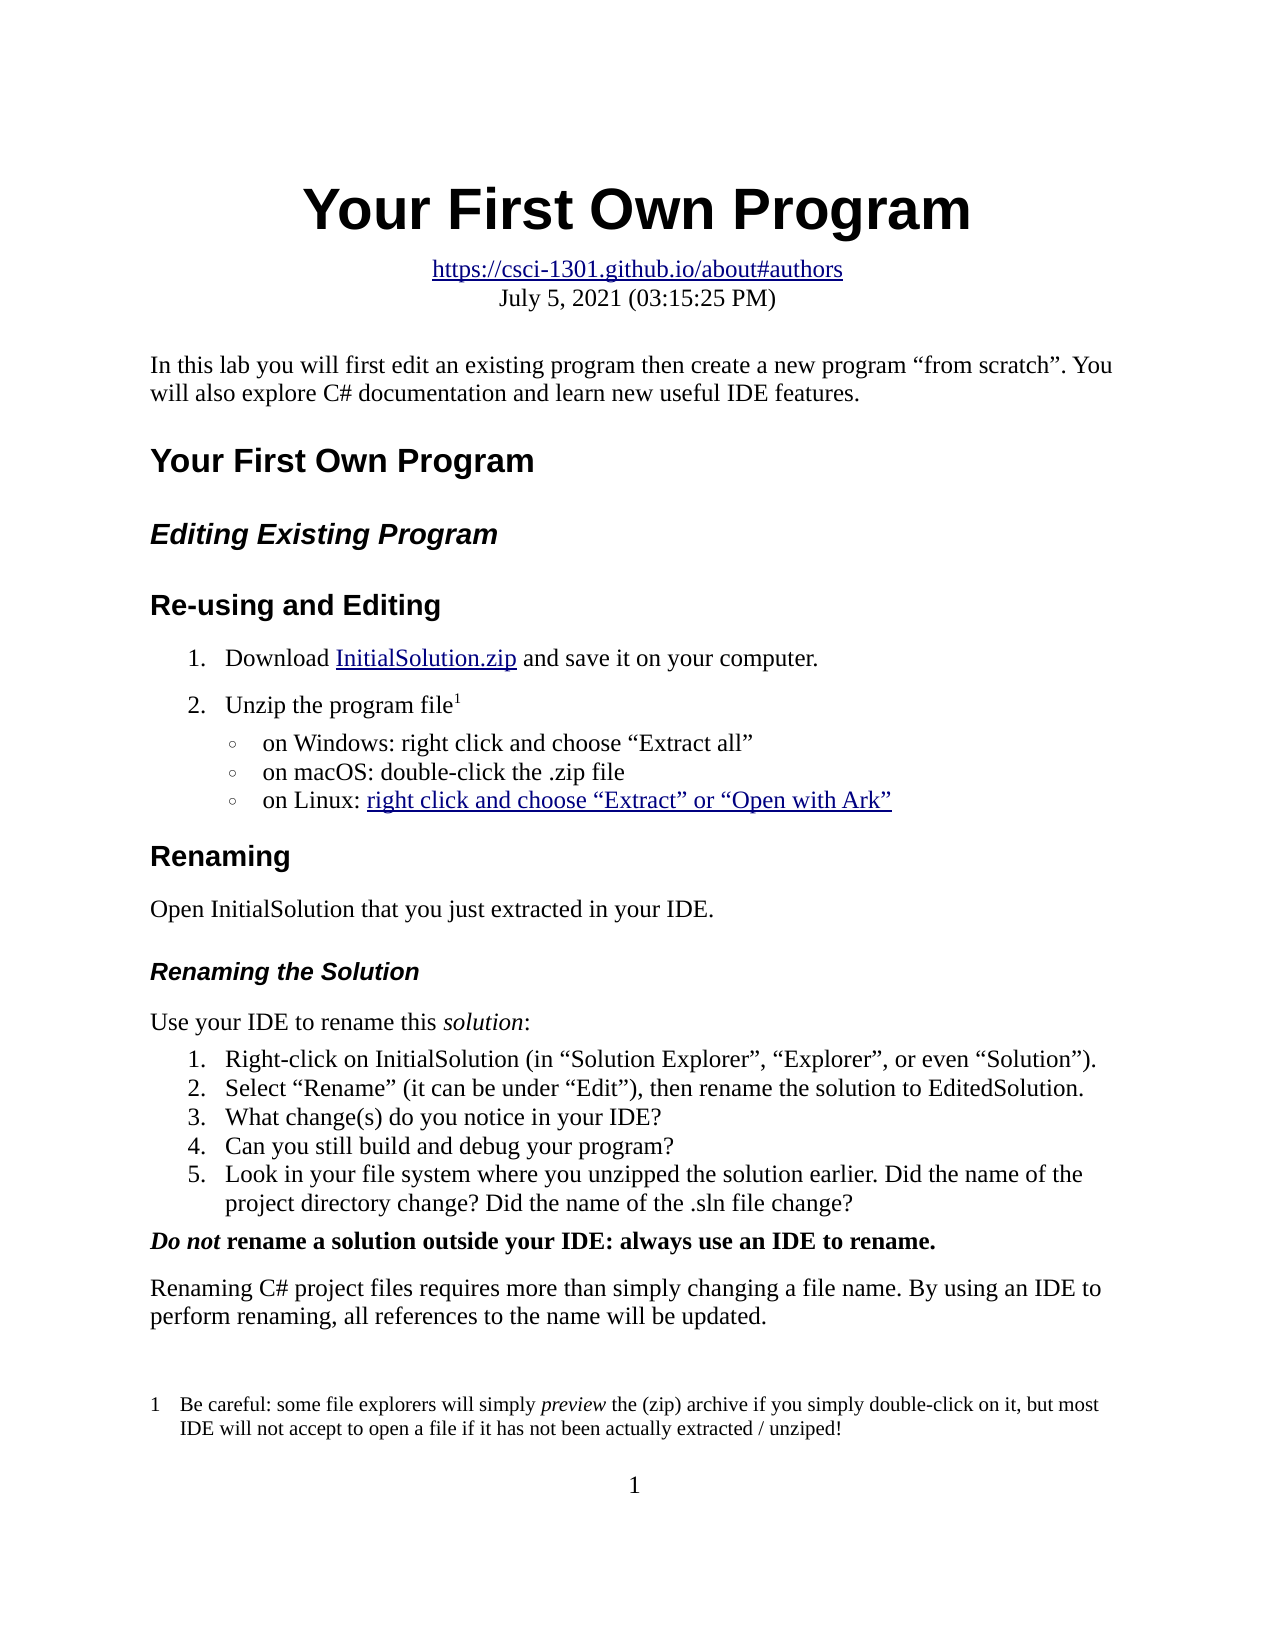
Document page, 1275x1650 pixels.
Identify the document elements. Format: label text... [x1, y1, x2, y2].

list Select “Rename” (it can be under “Edit”), then rename the solution to EditedSolution. [187, 1073, 1125, 1102]
list on Linux: right click and choose “Extract” or “Open with Ark” [225, 785, 1125, 814]
list Unzip the program file [187, 690, 1125, 719]
text https://csci-1301.github.io/about#authors [150, 254, 1125, 283]
subtitle Editing Existing Program [150, 517, 1125, 551]
list on Windows: right click and choose “Extract all” [225, 728, 1125, 757]
list Right-click on InitialSolution (in “Solution Explorer”, “Explorer”, or even “Solution”). [187, 1044, 1125, 1073]
list Be careful: some file explorers will simply preview the (zip) archive if you simply double-click on it, but most IDE will not accept to open a file if it has not been actually extracted / unziped! [150, 1392, 1125, 1440]
text Do not rename a solution outside your IDE: always use an IDE to rename. [150, 1226, 1125, 1255]
text Use your IDE to rename this solution: [150, 1007, 1125, 1036]
subtitle Your First Own Program [150, 441, 1125, 480]
subtitle Re-using and Editing [150, 588, 1125, 622]
list on macOS: double-click the .zip file [225, 757, 1125, 785]
list What change(s) do you notice in your IDE? [187, 1102, 1125, 1131]
text In this lab you will first edit an existing program then create a new program “from scratch”. You will also explore C# documentation and learn new useful IDE features. [150, 350, 1125, 407]
text July 5, 2021 (03:15:25 PM) [150, 283, 1125, 312]
subtitle Renaming [150, 839, 1125, 873]
subtitle Renaming the Solution [150, 957, 1125, 985]
text Open InitialSolution that you just extracted in your IDE. [150, 894, 1125, 923]
list Download InitialSolution.zip and save it on your computer. [187, 643, 1125, 672]
title Your First Own Program [150, 175, 1125, 242]
text Renaming C# project files requires more than simply changing a file name. By using an IDE to perform renaming, all references to the name will be updated. [150, 1273, 1125, 1330]
list Look in your file system where you unzipped the solution earlier. Did the name of the project directory change? Did the name of the .sln file change? [187, 1159, 1125, 1217]
list Can you still build and debug your program? [187, 1131, 1125, 1159]
